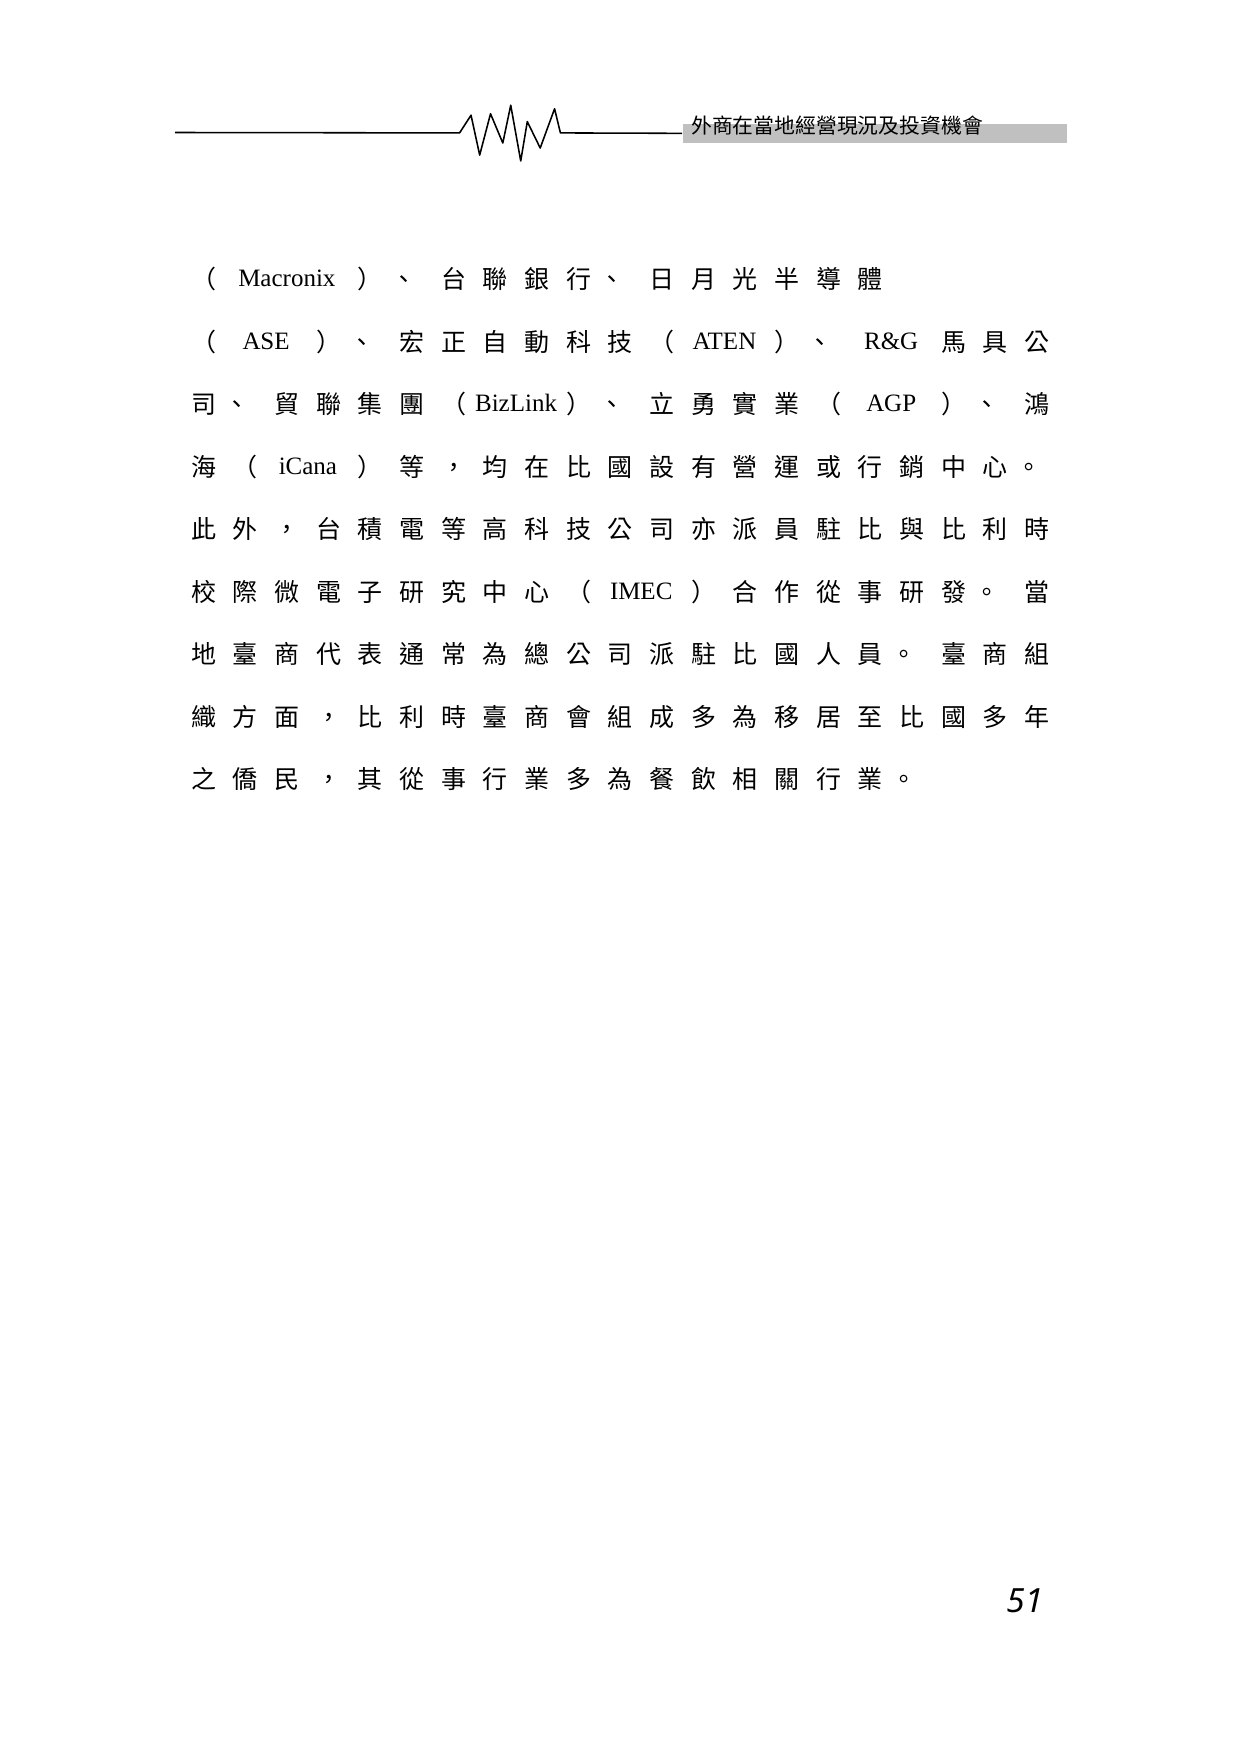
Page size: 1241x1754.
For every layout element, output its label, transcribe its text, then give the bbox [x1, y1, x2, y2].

text （Macronix）、台聯銀行、日月光半導體（ASE）、宏正自動科技（ATEN）、R&G馬具公司、貿聯集團（BizLink）、立勇實業（AGP）、鴻海（iCana）等，均在比國設有營運或行銷中心。此外，台積電等高科技公司亦派員駐比與比利時校際微電子研究中心（IMEC）合作從事研發。當地臺商代表通常為總公司派駐比國人員。臺商組織方面，比利時臺商會組成多為移居至比國多年之僑民，其從事行業多為餐飲相關行業。 [183, 236, 1058, 799]
